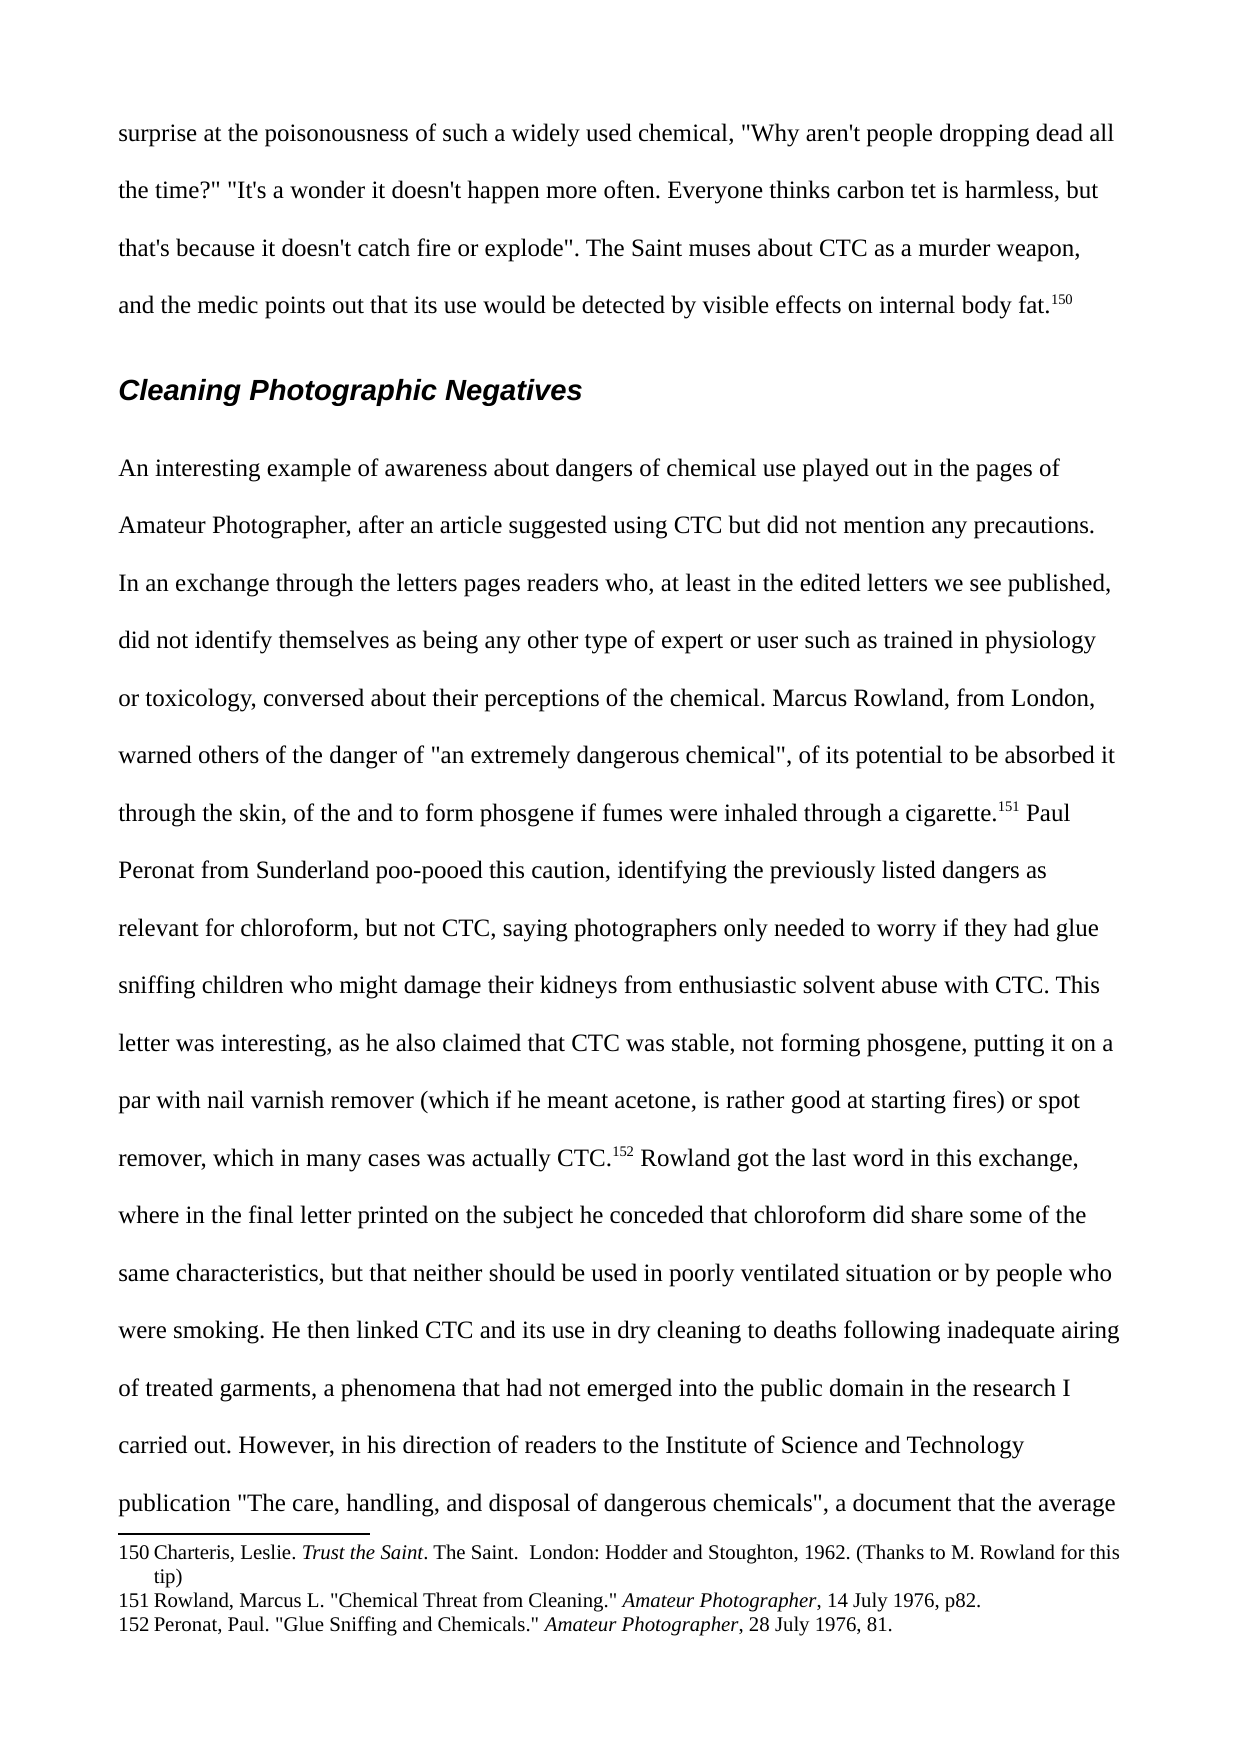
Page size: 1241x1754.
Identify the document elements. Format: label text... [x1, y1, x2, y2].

text An interesting example of awareness about dangers of chemical use played out in the pages of Amateur Photographer, after an article suggested using CTC but did not mention any precautions. In an exchange through the letters pages readers who, at least in the edited letters we see published, did not identify themselves as being any other type of expert or user such as trained in physiology or toxicology, conversed about their perceptions of the chemical. Marcus Rowland, from London, warned others of the danger of "an extremely dangerous chemical", of its potential to be absorbed it through the skin, of the and to form phosgene if fumes were inhaled through a cigarette. Paul Peronat from Sunderland poo-pooed this caution, identifying the previously listed dangers as relevant for chloroform, but not CTC, saying photographers only needed to worry if they had glue sniffing children who might damage their kidneys from enthusiastic solvent abuse with CTC. This letter was interesting, as he also claimed that CTC was stable, not forming phosgene, putting it on a par with nail varnish remover (which if he meant acetone, is rather good at starting fires) or spot remover, which in many cases was actually CTC. Rowland got the last word in this exchange, where in the final letter printed on the subject he conceded that chloroform did share some of the same characteristics, but that neither should be used in poorly ventilated situation or by people who were smoking. He then linked CTC and its use in dry cleaning to deaths following inadequate airing of treated garments, a phenomena that had not emerged into the public domain in the research I carried out. However, in his direction of readers to the Institute of Science and Technology publication "The care, handling, and disposal of dangerous chemicals", a document that the average [118, 453, 1122, 1516]
text Rowland, Marcus L. "Chemical Threat from Cleaning." Amateur Photographer, 14 July 1976, p82. [118, 1588, 1122, 1612]
text Peronat, Paul. "Glue Sniffing and Chemicals." Amateur Photographer, 28 July 1976, 81. [118, 1612, 1122, 1636]
subtitle Cleaning Photographic Negatives [118, 373, 1122, 407]
text surprise at the poisonousness of such a widely used chemical, "Why aren't people dropping dead all the time?" "It's a wonder it doesn't happen more often. Everyone thinks carbon tet is harmless, but that's because it doesn't catch fire or explode". The Saint muses about CTC as a murder weapon, and the medic points out that its use would be detected by visible effects on internal body fat. [118, 118, 1122, 319]
text Charteris, Leslie. Trust the Saint. The Saint. London: Hodder and Stoughton, 1962. (Thanks to M. Rowland for this tip) [118, 1539, 1122, 1588]
